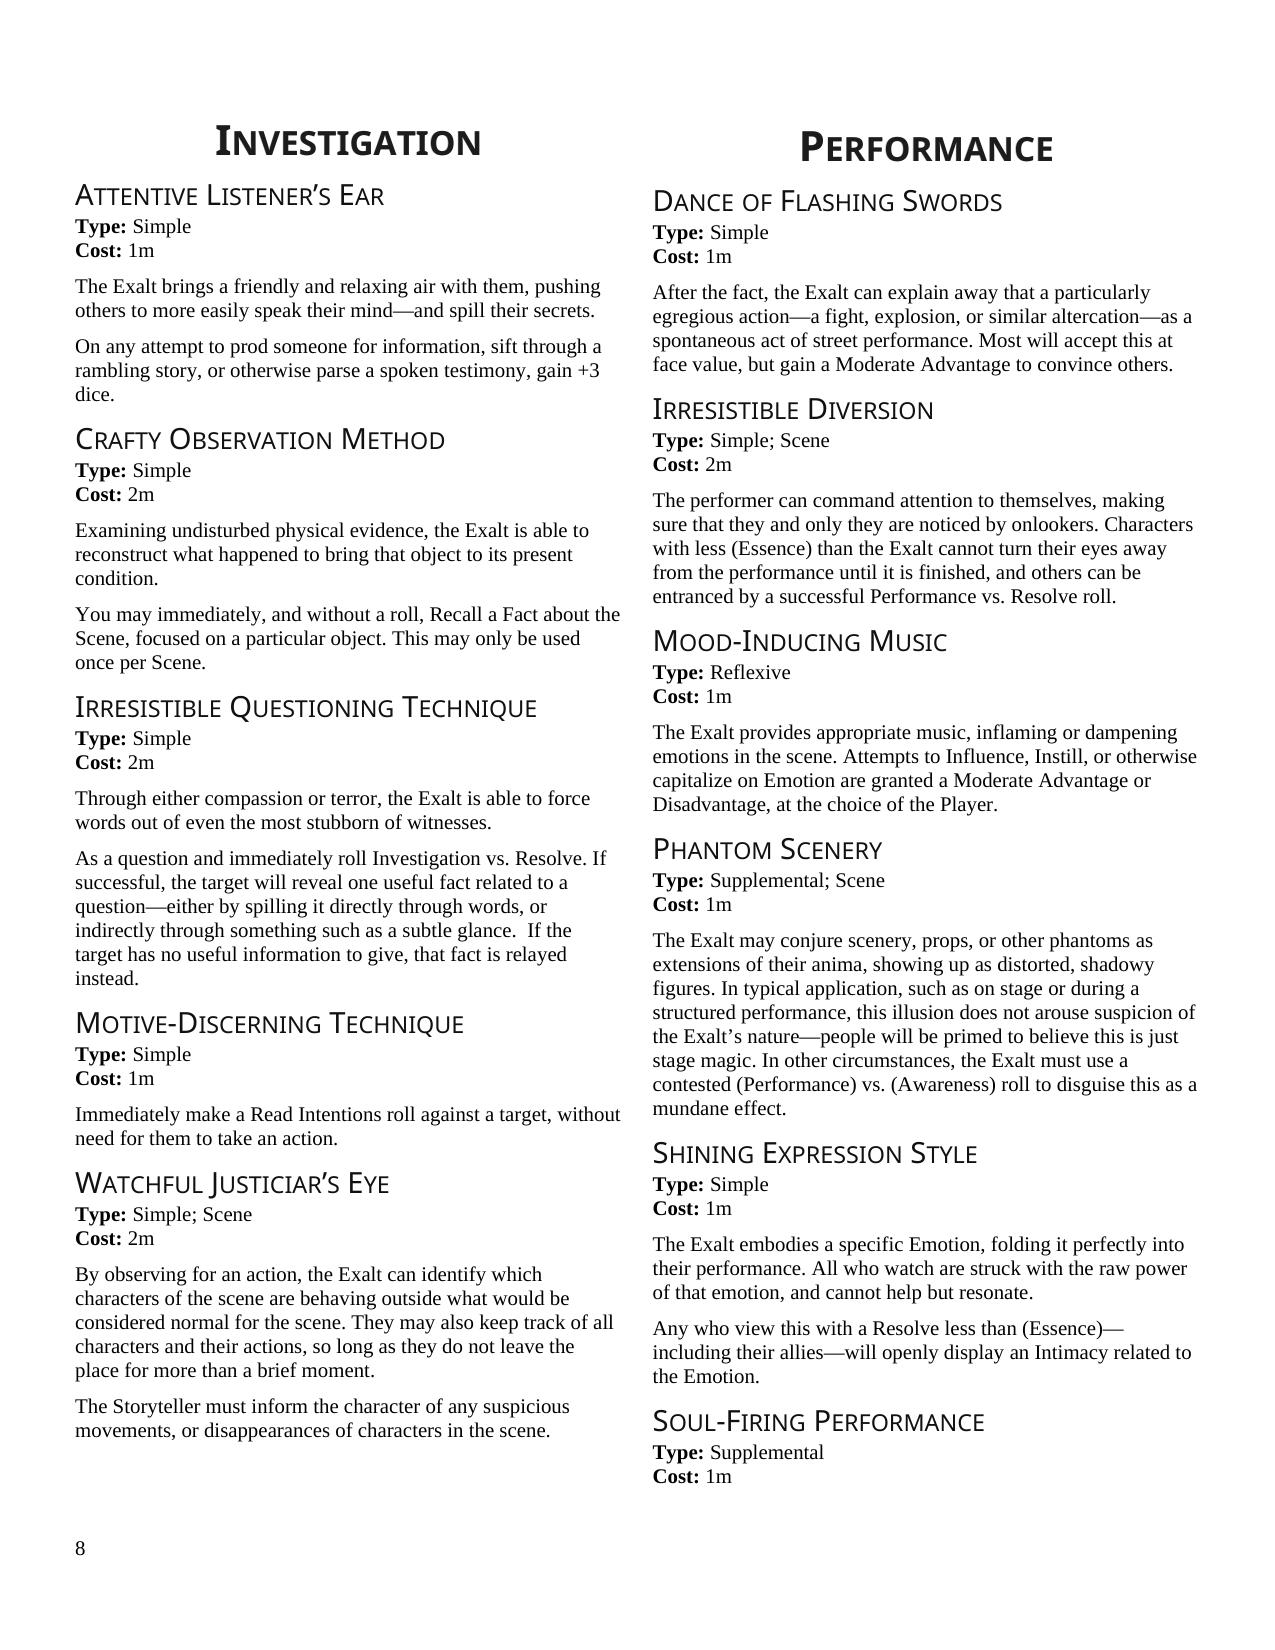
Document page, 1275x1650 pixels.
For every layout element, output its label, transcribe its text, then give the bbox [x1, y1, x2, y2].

text Examining undisturbed physical evidence, the Exalt is able to reconstruct what happened to bring that object to its present condition. [75, 518, 622, 590]
subtitle Soul-Firing Performance [652, 1400, 1200, 1440]
subtitle Performance [652, 117, 1200, 174]
text The Storyteller must inform the character of any suspicious movements, or disappearances of characters in the scene. [75, 1394, 622, 1442]
subtitle Irresistible Questioning Technique [75, 686, 622, 726]
text You may immediately, and without a roll, Recall a Fact about the Scene, focused on a particular object. This may only be used once per Scene. [75, 602, 622, 674]
subtitle Motive-Discerning Technique [75, 1002, 622, 1042]
text On any attempt to prod someone for information, sift through a rambling story, or otherwise parse a spoken testimony, gain +3 dice. [75, 334, 622, 406]
subtitle Crafty Observation Method [75, 418, 622, 458]
text Any who view this with a Resolve less than (Essence)—including their allies—will openly display an Intimacy related to the Emotion. [652, 1316, 1200, 1388]
text Type: Simple Cost: 1m [652, 219, 1200, 268]
text Type: Simple Cost: 1m [75, 1042, 622, 1090]
text Type: Simple Cost: 2m [75, 726, 622, 774]
subtitle Dance of Flashing Swords [652, 180, 1200, 219]
text Type: Reflexive Cost: 1m [652, 660, 1200, 708]
text Type: Simple Cost: 2m [75, 458, 622, 506]
text Type: Simple; Scene Cost: 2m [652, 428, 1200, 476]
subtitle Phantom Scenery [652, 828, 1200, 868]
subtitle Mood-Inducing Music [652, 620, 1200, 660]
text After the fact, the Exalt can explain away that a particularly egregious action—a fight, explosion, or similar altercation—as a spontaneous act of street performance. Most will accept this at face value, but gain a Moderate Advantage to convince others. [652, 280, 1200, 376]
text Through either compassion or terror, the Exalt is able to force words out of even the most stubborn of witnesses. [75, 786, 622, 834]
text The Exalt may conjure scenery, props, or other phantoms as extensions of their anima, showing up as distorted, shadowy figures. In typical application, such as on stage or during a structured performance, this illusion does not arouse suspicion of the Exalt’s nature—people will be primed to believe this is just stage magic. In other circumstances, the Exalt must use a contested (Performance) vs. (Awareness) roll to disguise this as a mundane effect. [652, 928, 1200, 1120]
text The Exalt embodies a specific Emotion, folding it perfectly into their performance. All who watch are struck with the raw power of that emotion, and cannot help but resonate. [652, 1232, 1200, 1304]
text By observing for an action, the Exalt can identify which characters of the scene are behaving outside what would be considered normal for the scene. They may also keep track of all characters and their actions, so long as they do not leave the place for more than a brief moment. [75, 1262, 622, 1382]
text Type: Supplemental; Scene Cost: 1m [652, 868, 1200, 916]
text The Exalt provides appropriate music, inflaming or dampening emotions in the scene. Attempts to Influence, Instill, or otherwise capitalize on Emotion are granted a Moderate Advantage or Disadvantage, at the choice of the Player. [652, 720, 1200, 816]
text The performer can command attention to themselves, making sure that they and only they are noticed by onlookers. Characters with less (Essence) than the Exalt cannot turn their eyes away from the performance until it is finished, and others can be entranced by a successful Performance vs. Resolve roll. [652, 488, 1200, 608]
text The Exalt brings a friendly and relaxing air with them, pushing others to more easily speak their mind—and spill their secrets. [75, 274, 622, 322]
subtitle Attentive Listener’s Ear [75, 174, 622, 213]
text As a question and immediately roll Investigation vs. Resolve. If successful, the target will reveal one useful fact related to a question—either by spilling it directly through words, or indirectly through something such as a subtle glance. If the target has no useful information to give, that fact is relayed instead. [75, 846, 622, 990]
subtitle Watchful Justiciar’s Eye [75, 1162, 622, 1202]
text Type: Simple; Scene Cost: 2m [75, 1202, 622, 1250]
subtitle Investigation [75, 111, 622, 168]
text Type: Simple Cost: 1m [75, 213, 622, 262]
subtitle Irresistible Diversion [652, 388, 1200, 428]
text Immediately make a Read Intentions roll against a target, without need for them to take an action. [75, 1102, 622, 1150]
subtitle Shining Expression Style [652, 1132, 1200, 1172]
text Type: Simple Cost: 1m [652, 1172, 1200, 1220]
text Type: Supplemental Cost: 1m [652, 1440, 1200, 1488]
